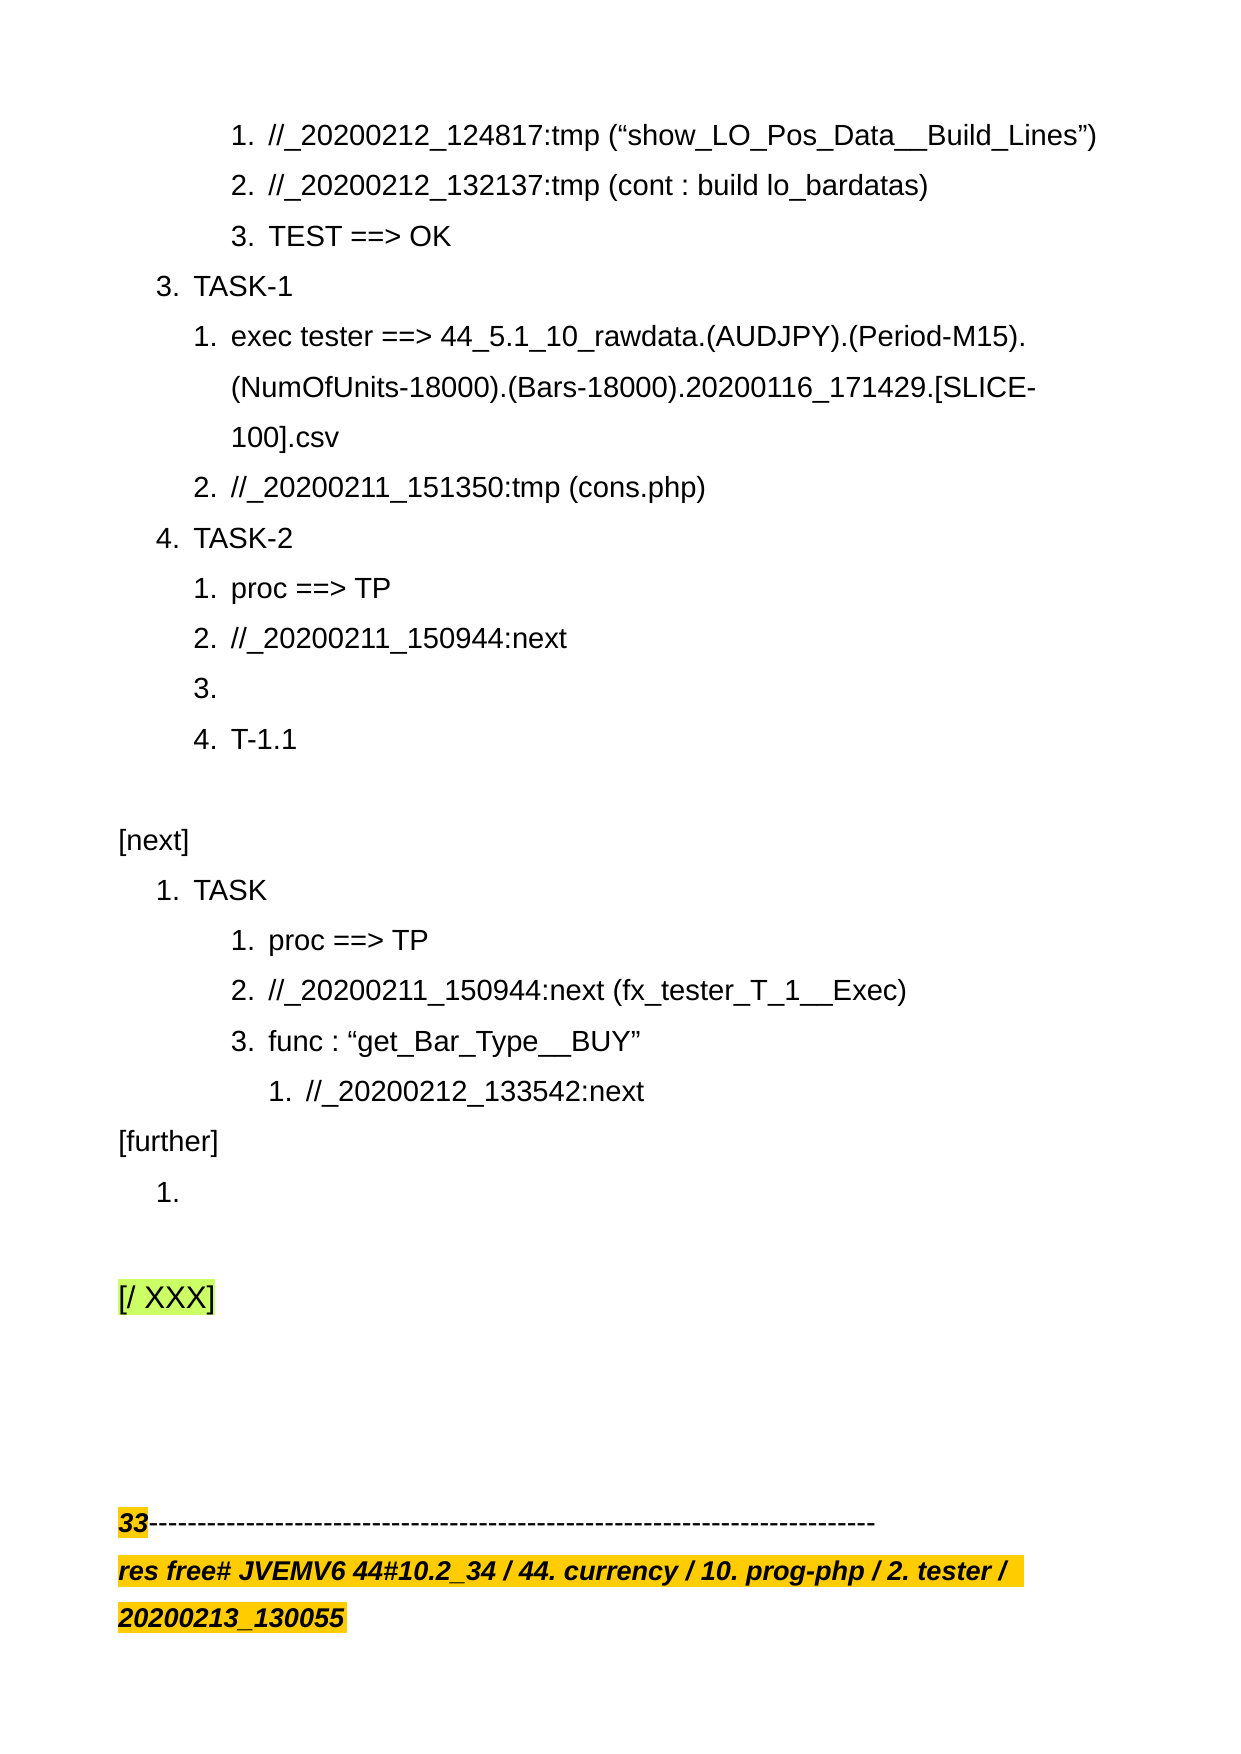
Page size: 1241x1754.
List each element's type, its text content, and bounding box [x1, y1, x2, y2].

list //_20200211_151350:tmp (cons.php) [193, 470, 1122, 504]
list proc ==> TP [231, 923, 1122, 957]
list TASK [156, 873, 1122, 906]
list //_20200211_150944:next (fx_tester_T_1__Exec) [231, 973, 1122, 1007]
text [/ XXX] [118, 1225, 1122, 1315]
text res free# JVEMV6 44#10.2_34 / 44. currency / 10. prog-php / 2. tester / 20200213_130055 [118, 1555, 1122, 1633]
list //_20200212_133542:next [268, 1074, 1122, 1108]
list func : “get_Bar_Type__BUY” [231, 1024, 1122, 1057]
list TASK-1 [156, 269, 1122, 303]
list exec tester ==> 44_5.1_10_rawdata.(AUDJPY).(Period-M15).(NumOfUnits-18000).(Bars-18000).20200116_171429.[SLICE-100].csv [193, 319, 1122, 453]
list TASK-2 [156, 521, 1122, 554]
list proc ==> TP [193, 571, 1122, 604]
list //_20200211_150944:next [193, 621, 1122, 655]
list //_20200212_132137:tmp (cont : build lo_bardatas) [231, 168, 1122, 202]
text [further] [118, 1124, 1122, 1158]
text 33--------------------------------------------------------------------------- [118, 1505, 1122, 1538]
text [next] [118, 822, 1122, 856]
list TEST ==> OK [231, 219, 1122, 252]
list //_20200212_124817:tmp (“show_LO_Pos_Data__Build_Lines”) [231, 118, 1122, 152]
list T-1.1 [193, 722, 1122, 755]
